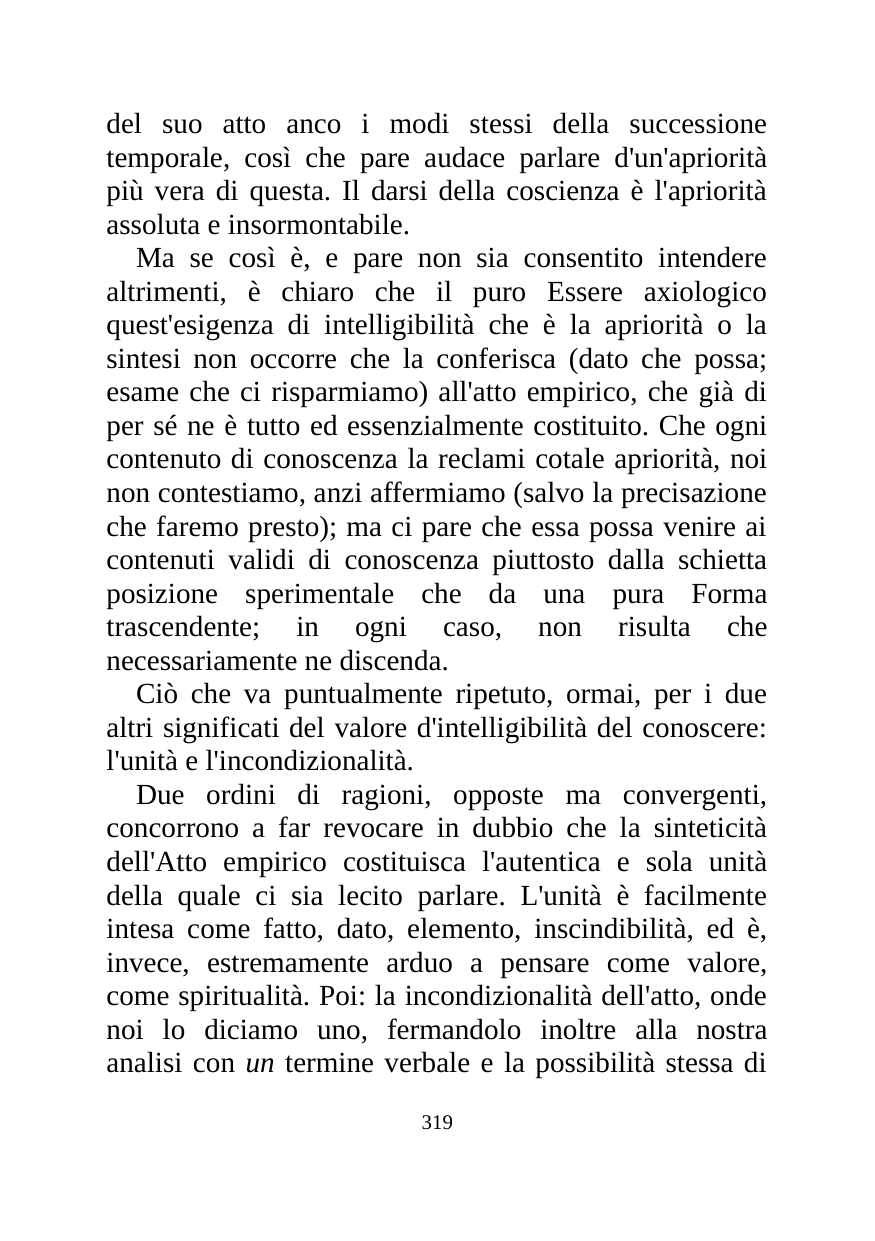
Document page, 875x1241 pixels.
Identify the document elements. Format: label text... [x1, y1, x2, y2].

text Ma se così è, e pare non sia consentito intendere altrimenti, è chiaro che il puro Essere axiologico quest'esigenza di intelligibilità che è la apriorità o la sintesi non occorre che la conferisca (dato che possa; esame che ci risparmiamo) all'atto empirico, che già di per sé ne è tutto ed essenzialmente costituito. Che ogni contenuto di conoscenza la reclami cotale apriorità, noi non contestiamo, anzi affermiamo (salvo la precisazione che faremo presto); ma ci pare che essa possa venire ai contenuti validi di conoscenza piuttosto dalla schietta posizione sperimentale che da una pura Forma trascendente; in ogni caso, non risulta che necessariamente ne discenda. [106, 240, 768, 676]
text Due ordini di ragioni, opposte ma convergenti, concorrono a far revocare in dubbio che la sinteticità dell'Atto empirico costituisca l'autentica e sola unità della quale ci sia lecito parlare. L'unità è facilmente intesa come fatto, dato, elemento, inscindibilità, ed è, invece, estremamente arduo a pensare come valore, come spiritualità. Poi: la incondizionalità dell'atto, onde noi lo diciamo uno, fermandolo inoltre alla nostra analisi con un termine verbale e la possibilità stessa di [106, 777, 768, 1079]
text Ciò che va puntualmente ripetuto, ormai, per i due altri significati del valore d'intelligibilità del conoscere: l'unità e l'incondizionalità. [106, 676, 768, 777]
text del suo atto anco i modi stessi della successione temporale, così che pare audace parlare d'un'apriorità più vera di questa. Il darsi della coscienza è l'apriorità assoluta e insormontabile. [106, 106, 768, 240]
